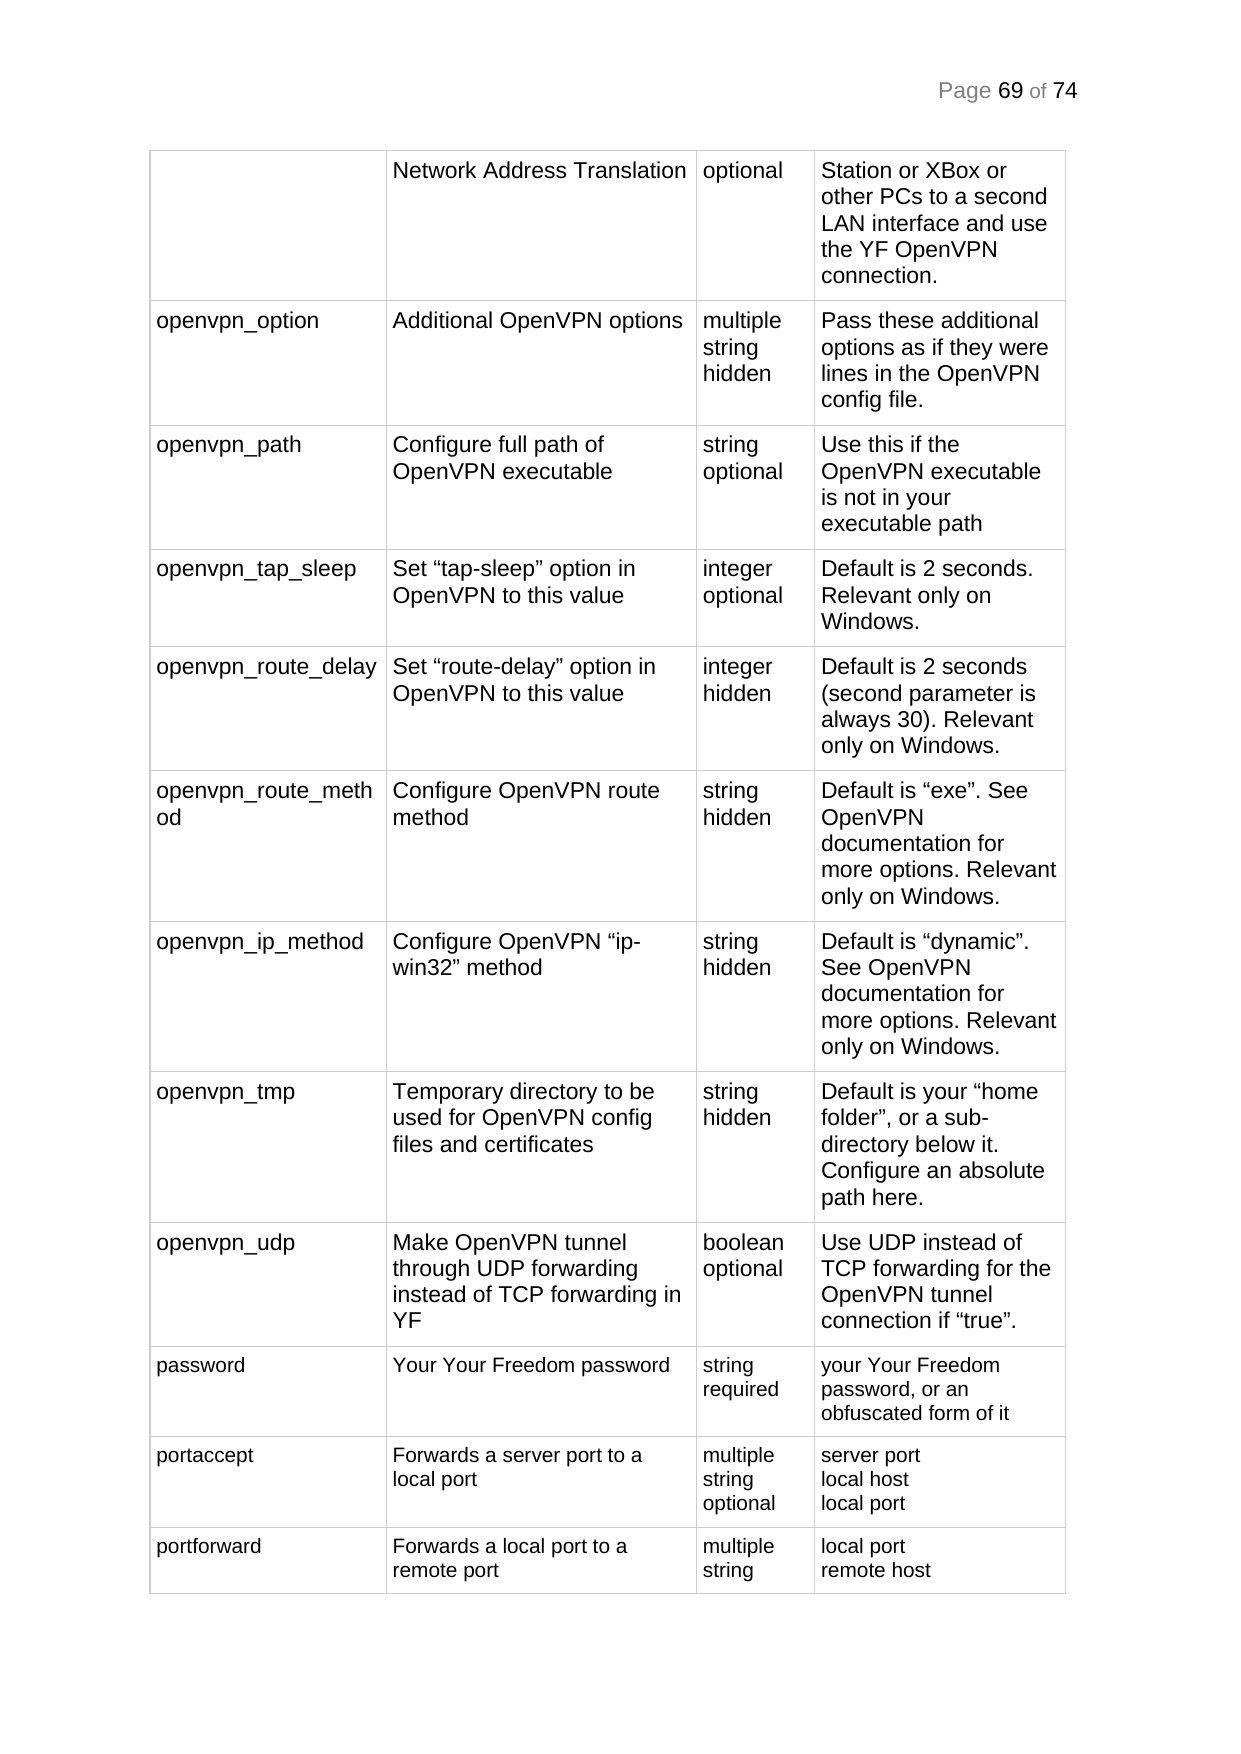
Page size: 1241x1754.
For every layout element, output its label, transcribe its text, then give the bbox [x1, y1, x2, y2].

table_cell your Your Freedom password, or an obfuscated form of it [815, 1347, 1065, 1436]
table_cell password [151, 1347, 386, 1436]
table_cell portforward [151, 1528, 386, 1593]
table_cell Network Address Translation [387, 151, 696, 300]
table_cell Forwards a local port to a remote port [387, 1528, 696, 1593]
table_cell Use UDP instead of TCP forwarding for the OpenVPN tunnel connection if “true”. [815, 1223, 1065, 1346]
table_cell Your Your Freedom password [387, 1347, 696, 1436]
table_cell Default is your “home folder”, or a sub-directory below it. Configure an absolute path here. [815, 1072, 1065, 1222]
table_cell openvpn_route_delay [151, 647, 386, 770]
table_cell boolean optional [697, 1223, 814, 1346]
table_cell multiple string hidden [697, 301, 814, 424]
table_cell Default is “dynamic”. See OpenVPN documentation for more options. Relevant only on Windows. [815, 922, 1065, 1071]
table_cell Set “tap-sleep” option in OpenVPN to this value [387, 550, 696, 646]
table_cell portaccept [151, 1437, 386, 1527]
table_cell string hidden [697, 771, 814, 921]
table_cell string hidden [697, 922, 814, 1071]
table_cell Forwards a server port to a local port [387, 1437, 696, 1527]
table_cell openvpn_udp [151, 1223, 386, 1346]
table_cell integer hidden [697, 647, 814, 770]
table_cell Default is 2 seconds (second parameter is always 30). Relevant only on Windows. [815, 647, 1065, 770]
table_cell Pass these additional options as if they were lines in the OpenVPN config file. [815, 301, 1065, 424]
table_cell openvpn_tap_sleep [151, 550, 386, 646]
table_cell Configure full path of OpenVPN executable [387, 426, 696, 548]
table_cell Use this if the OpenVPN executable is not in your executable path [815, 426, 1065, 548]
table_cell Additional OpenVPN options [387, 301, 696, 424]
table_cell multiple string optional [697, 1437, 814, 1527]
table_cell Station or XBox or other PCs to a second LAN interface and use the YF OpenVPN connection. [815, 151, 1065, 300]
table_cell local port remote host [815, 1528, 1065, 1593]
table_cell openvpn_route_method [151, 771, 386, 921]
table_cell [151, 151, 386, 300]
table_cell openvpn_tmp [151, 1072, 386, 1222]
table_cell integer optional [697, 550, 814, 646]
table_cell string optional [697, 426, 814, 548]
table_cell Temporary directory to be used for OpenVPN config files and certificates [387, 1072, 696, 1222]
table_cell Configure OpenVPN “ip-win32” method [387, 922, 696, 1071]
table_cell Set “route-delay” option in OpenVPN to this value [387, 647, 696, 770]
table_cell string required [697, 1347, 814, 1436]
table_cell openvpn_option [151, 301, 386, 424]
table_cell Default is 2 seconds. Relevant only on Windows. [815, 550, 1065, 646]
table_cell openvpn_path [151, 426, 386, 548]
table_cell multiple string [697, 1528, 814, 1593]
table_cell Default is “exe”. See OpenVPN documentation for more options. Relevant only on Windows. [815, 771, 1065, 921]
table_cell Make OpenVPN tunnel through UDP forwarding instead of TCP forwarding in YF [387, 1223, 696, 1346]
table_cell openvpn_ip_method [151, 922, 386, 1071]
table_cell Configure OpenVPN route method [387, 771, 696, 921]
table_cell optional [697, 151, 814, 300]
table_cell string hidden [697, 1072, 814, 1222]
table_cell server port local host local port [815, 1437, 1065, 1527]
